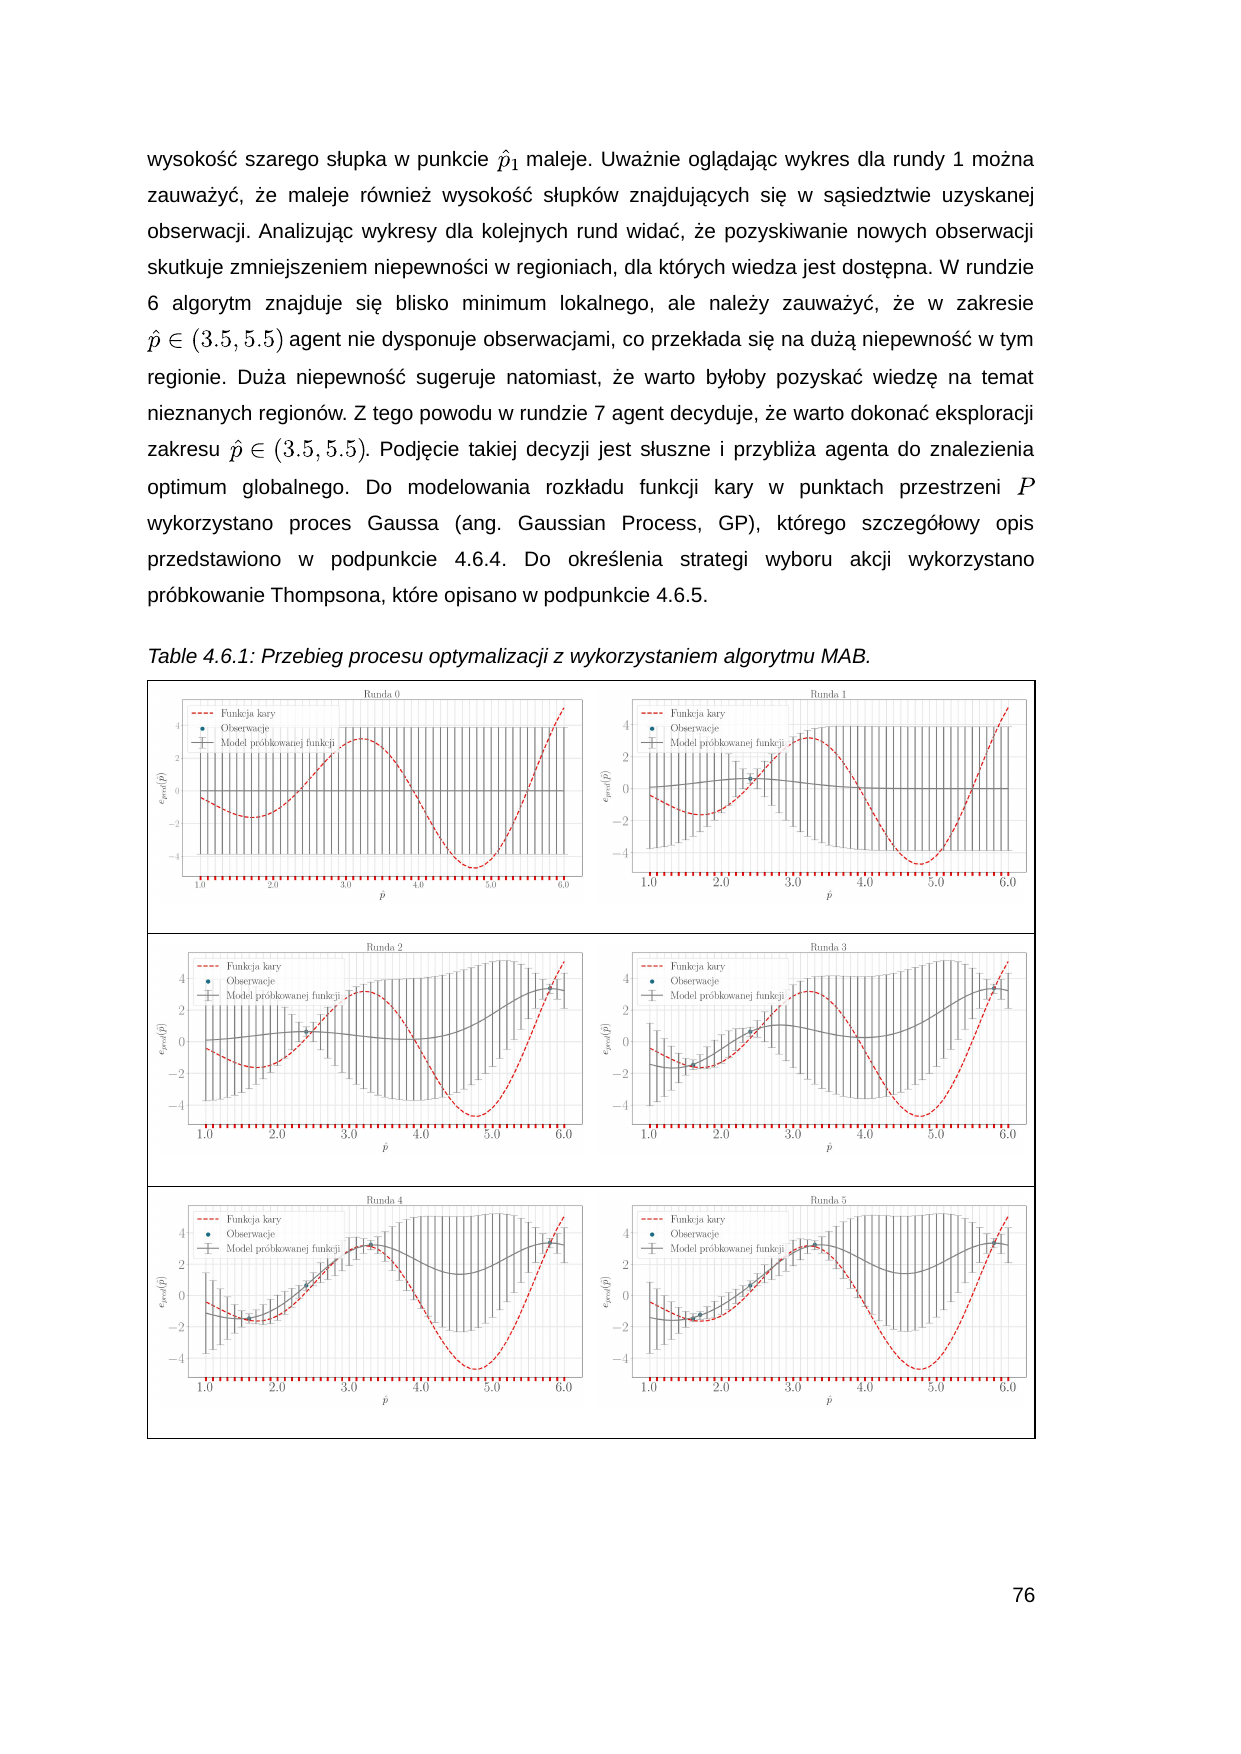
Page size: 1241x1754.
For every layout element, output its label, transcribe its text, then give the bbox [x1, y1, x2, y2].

picture [152, 687, 586, 904]
table_cell [591, 934, 1034, 1186]
table_header [591, 681, 1034, 933]
picture [596, 687, 1030, 904]
text Table 4.6.1: Przebieg procesu optymalizacji z wykorzystaniem algorytmu MAB. [147, 644, 1035, 668]
text wysokość szarego słupka w punkcie maleje. Uważnie oglądając wykres dla rundy 1 można zauważyć, że maleje również wysokość słupków znajdujących się w sąsiedztwie uzyskanej obserwacji. Analizując wykresy dla kolejnych rund widać, że pozyskiwanie nowych obserwacji skutkuje zmniejszeniem niepewności w regioniach, dla których wiedza jest dostępna. W rundzie 6 algorytm znajduje się blisko minimum lokalnego, ale należy zauważyć, że w zakresie agent nie dysponuje obserwacjami, co przekłada się na dużą niepewność w tym regionie. Duża niepewność sugeruje natomiast, że warto byłoby pozyskać wiedzę na temat nieznanych regionów. Z tego powodu w rundzie 7 agent decyduje, że warto dokonać eksploracji zakresu . Podjęcie takiej decyzji jest słuszne i przybliża agenta do znalezienia optimum globalnego. Do modelowania rozkładu funkcji kary w punktach przestrzeni wykorzystano proces Gaussa (ang. Gaussian Process, GP), którego szczegółowy opis przedstawiono w podpunkcie 4.6.4. Do określenia strategi wyboru akcji wykorzystano próbkowanie Thompsona, które opisano w podpunkcie 4.6.5. [147, 147, 1035, 607]
picture [152, 1192, 586, 1409]
picture [596, 939, 1030, 1156]
picture [152, 939, 586, 1156]
picture [596, 1192, 1030, 1409]
table_cell [591, 1187, 1034, 1438]
table_cell [148, 934, 591, 1186]
table_cell [148, 1187, 591, 1438]
table_header [148, 681, 591, 933]
